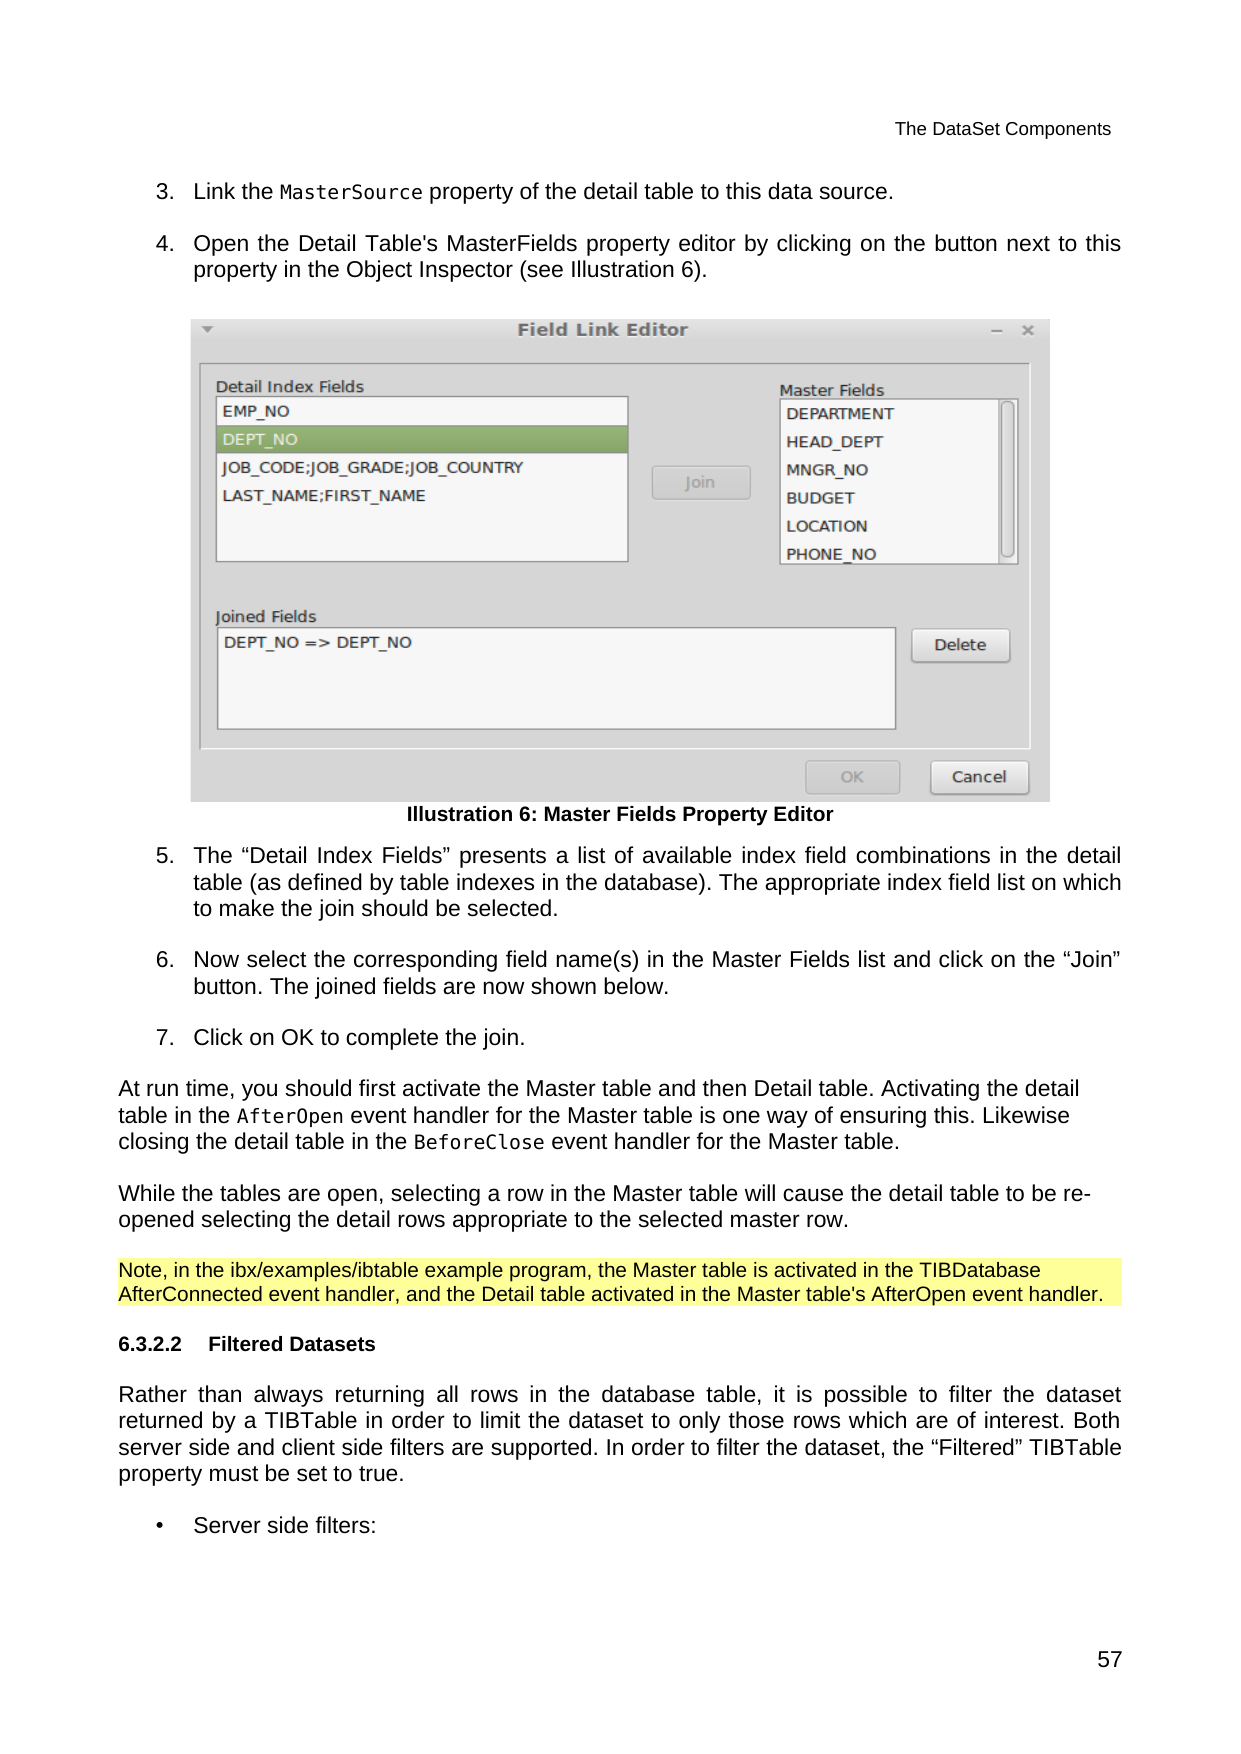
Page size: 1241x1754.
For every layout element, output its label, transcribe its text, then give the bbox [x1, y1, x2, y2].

list Illustration 6: Master Fields Property Editor [191, 802, 1050, 826]
list Link the MasterSource property of the detail table to this data source. [156, 178, 1122, 204]
subtitle Filtered Datasets [118, 1332, 1122, 1356]
list Open the Detail Table's MasterFields property editor by clicking on the button next to this property in the Object Inspector (see Illustration 6). [156, 229, 1122, 282]
text Note, in the ibx/examples/ibtable example program, the Master table is activated in the TIBDatabase AfterConnected event handler, and the Detail table activated in the Master table's AfterOpen event handler. [118, 1258, 1122, 1306]
list Server side filters: [156, 1512, 1122, 1538]
list The “Detail Index Fields” presents a list of available index field combinations in the detail table (as defined by table indexes in the database). The appropriate index field list on which to make the join should be selected. [156, 307, 1122, 921]
list Now select the corresponding field name(s) in the Master Fields list and click on the “Join” button. The joined fields are now shown below. [156, 946, 1122, 999]
text Rather than always returning all rows in the database table, it is possible to filter the dataset returned by a TIBTable in order to limit the dataset to only those rows which are of interest. Both server side and client side filters are supported. In order to filter the dataset, the “Filtered” TIBTable property must be set to true. [118, 1381, 1122, 1487]
text At run time, you should first activate the Master table and then Detail table. Activating the detail table in the AfterOpen event handler for the Master table is one way of ensuring this. Likewise closing the detail table in the BeforeClose event handler for the Master table. [118, 1075, 1122, 1154]
picture [190, 319, 1050, 802]
list Click on OK to complete the join. [156, 1024, 1122, 1050]
text While the tables are open, selecting a row in the Master table will cause the detail table to be re-opened selecting the detail rows appropriate to the selected master row. [118, 1180, 1122, 1233]
